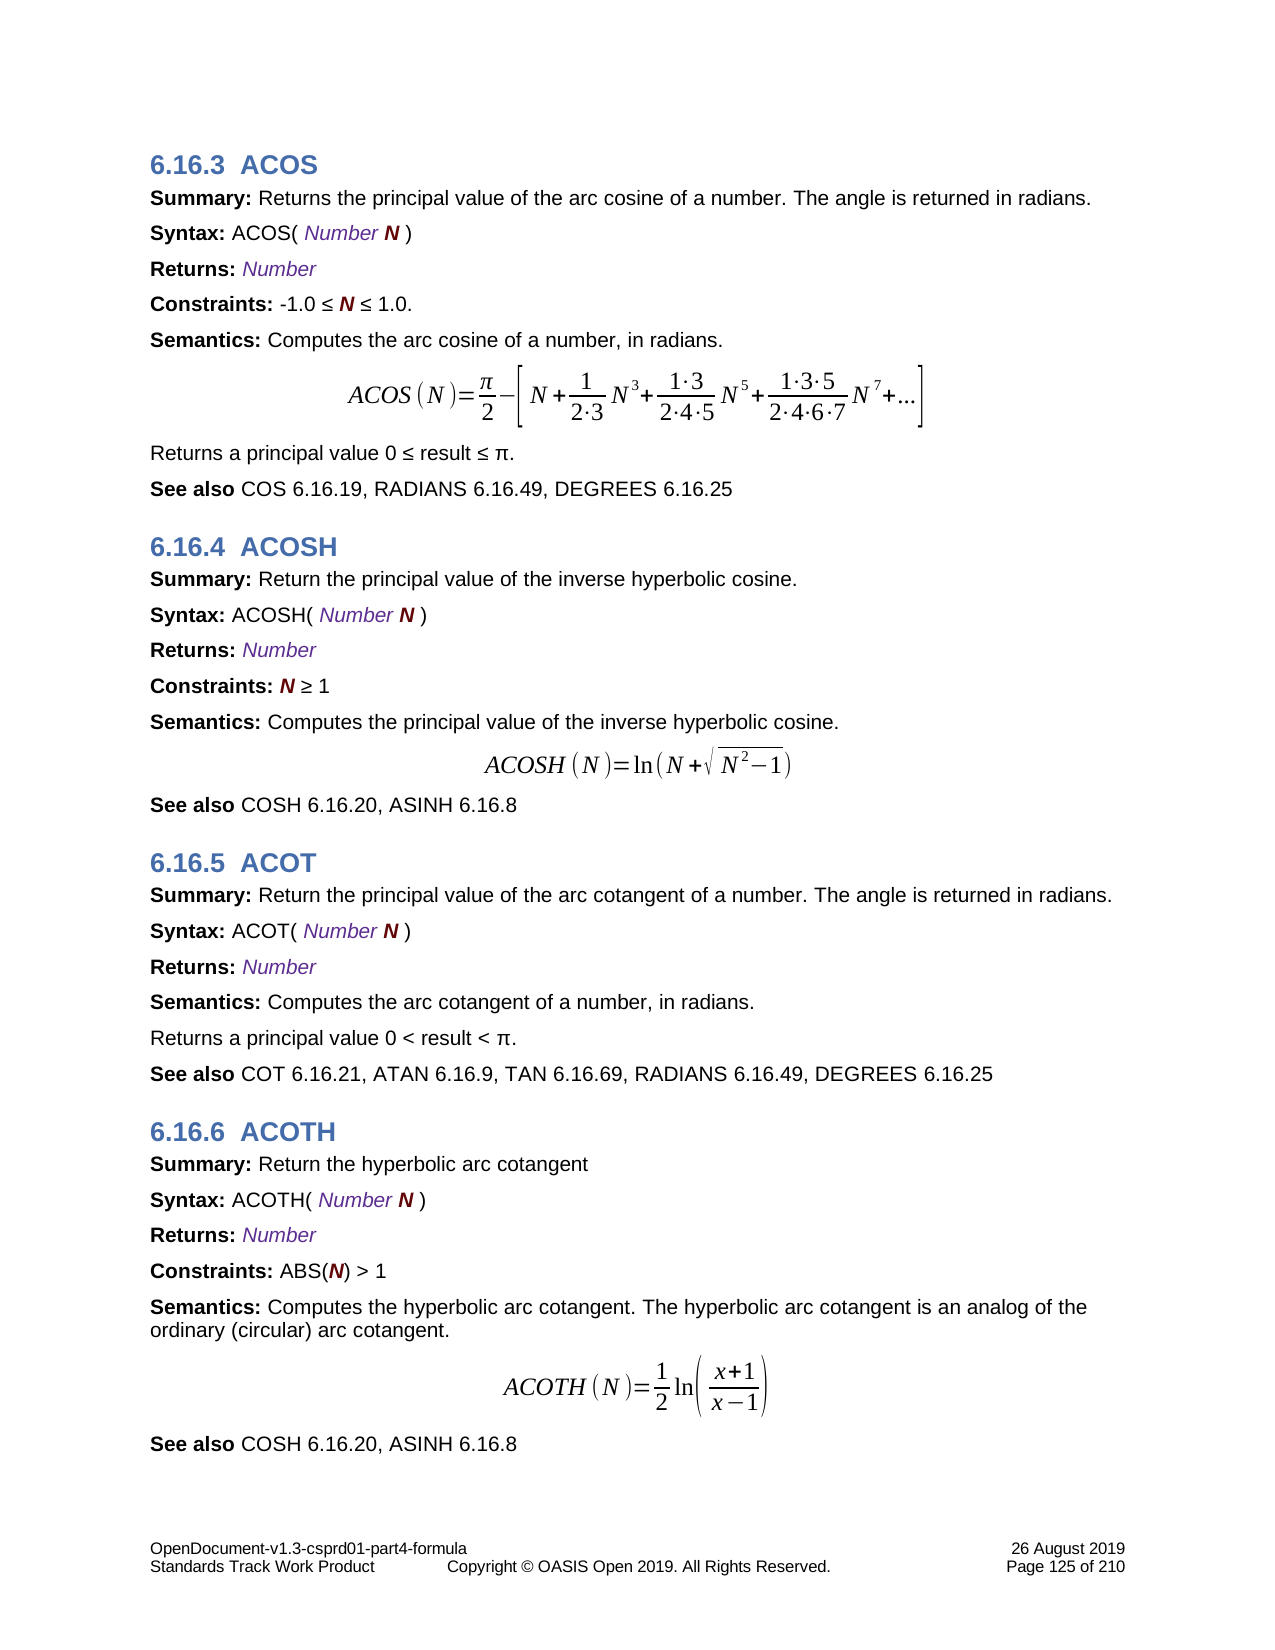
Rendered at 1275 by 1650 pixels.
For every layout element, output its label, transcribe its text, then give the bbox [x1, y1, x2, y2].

text Summary: Returns the principal value of the arc cosine of a number. The angle is returned in radians. [150, 186, 1125, 209]
text Semantics: Computes the arc cotangent of a number, in radians. [150, 991, 1125, 1014]
subtitle ACOSH [150, 532, 1125, 562]
text Constraints: -1.0 ≤ N ≤ 1.0. [150, 293, 1125, 316]
text See also COT 6.16.21, ATAN 6.16.9, TAN 6.16.69, RADIANS 6.16.49, DEGREES 6.16.25 [150, 1062, 1125, 1086]
text Returns a principal value 0 ≤ result ≤ π. [150, 441, 1125, 465]
text Returns: Number [150, 257, 1125, 281]
text Returns: Number [150, 639, 1125, 662]
text Syntax: ACOT( Number N ) [150, 919, 1125, 943]
text Summary: Return the hyperbolic arc cotangent [150, 1153, 1125, 1176]
text Returns a principal value 0 < result < π. [150, 1026, 1125, 1050]
subtitle ACOTH [150, 1117, 1125, 1147]
text Semantics: Computes the arc cosine of a number, in radians. [150, 328, 1125, 352]
text Returns: Number [150, 1224, 1125, 1247]
text Constraints: ABS(N) > 1 [150, 1259, 1125, 1283]
text See also COSH 6.16.20, ASINH 6.16.8 [150, 793, 1125, 817]
subtitle ACOS [150, 150, 1125, 180]
text See also COS 6.16.19, RADIANS 6.16.49, DEGREES 6.16.25 [150, 477, 1125, 501]
text See also COSH 6.16.20, ASINH 6.16.8 [150, 1432, 1125, 1456]
text Summary: Return the principal value of the inverse hyperbolic cosine. [150, 568, 1125, 591]
text Semantics: Computes the hyperbolic arc cotangent. The hyperbolic arc cotangent is an analog of the ordinary (circular) arc cotangent. [150, 1295, 1125, 1342]
text Syntax: ACOS( Number N ) [150, 222, 1125, 245]
text Constraints: N ≥ 1 [150, 674, 1125, 698]
text Semantics: Computes the principal value of the inverse hyperbolic cosine. [150, 710, 1125, 734]
text Summary: Return the principal value of the arc cotangent of a number. The angle is returned in radians. [150, 884, 1125, 907]
text Returns: Number [150, 955, 1125, 979]
text Syntax: ACOSH( Number N ) [150, 603, 1125, 627]
text Syntax: ACOTH( Number N ) [150, 1188, 1125, 1212]
subtitle ACOT [150, 848, 1125, 878]
